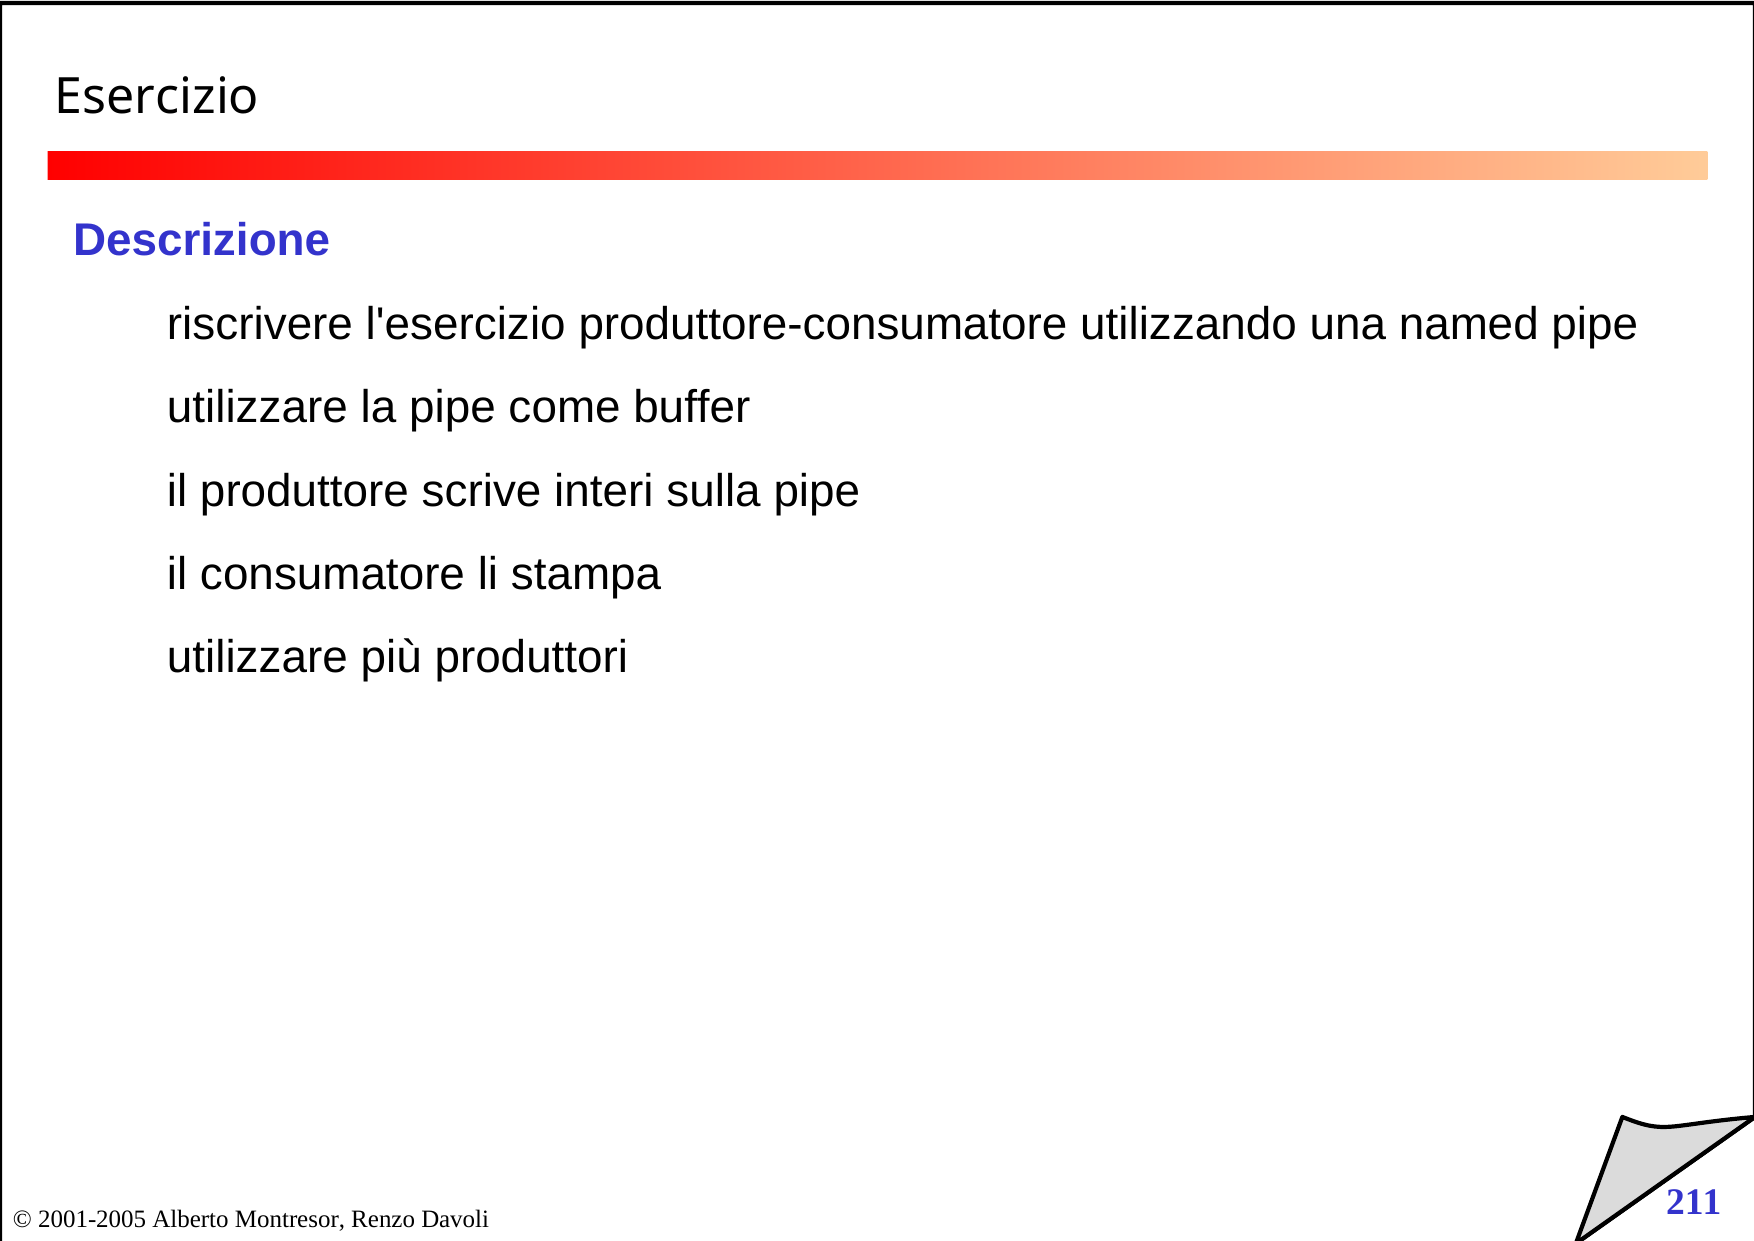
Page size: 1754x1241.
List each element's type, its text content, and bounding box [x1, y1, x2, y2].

list Descrizione riscrivere l'esercizio produttore-consumatore utilizzando una named pipe utilizzare la pipe come buffer il produttore scrive interi sulla pipe il consumatore li stampa utilizzare più produttori [58, 206, 1696, 811]
title Esercizio [40, 49, 1714, 144]
